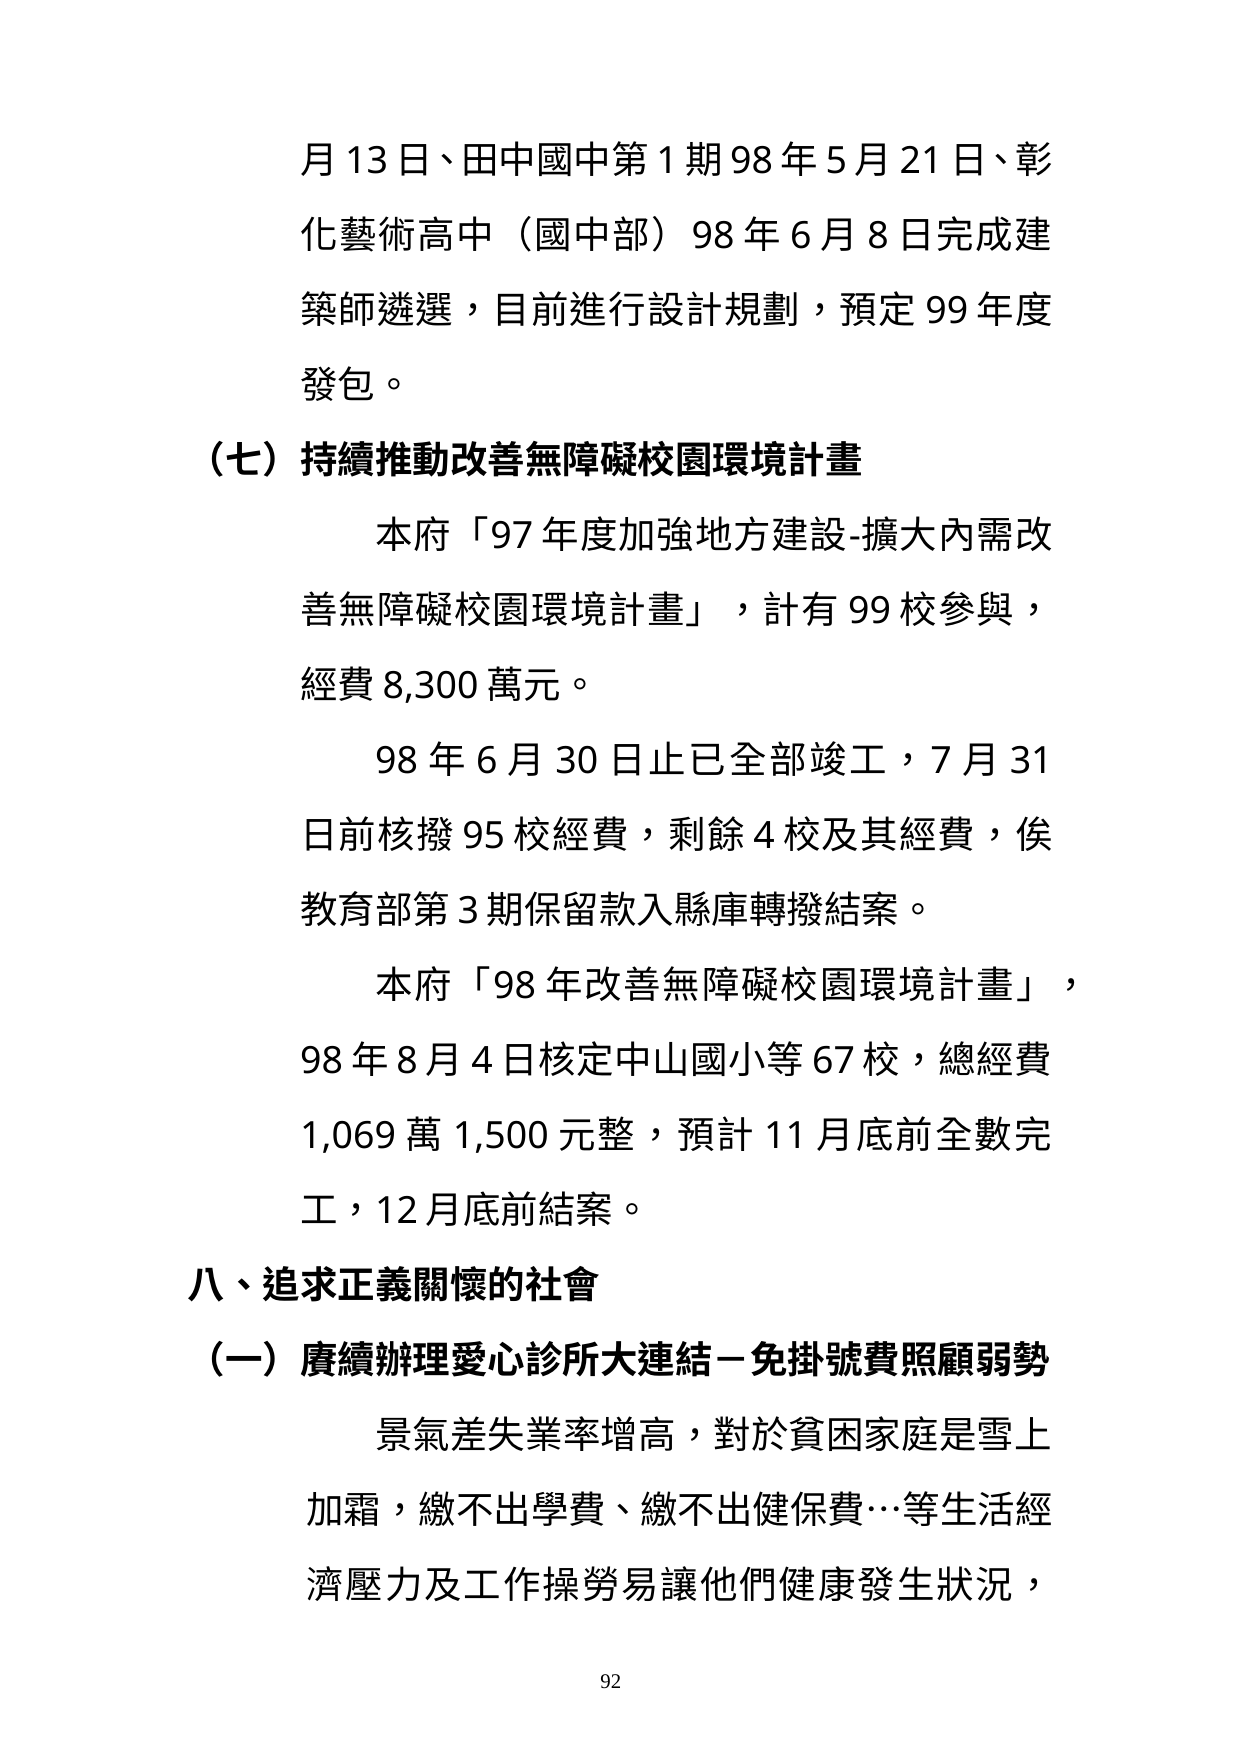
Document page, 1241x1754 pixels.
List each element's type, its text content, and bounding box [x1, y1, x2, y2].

text （一）賡續辦理愛心診所大連結－免掛號費照顧弱勢 [187, 1320, 1053, 1395]
text 月13日、田中國中第1期98年5月21日、彰化藝術高中（國中部）98年6月8日完成建築師遴選，目前進行設計規劃，預定99年度發包。 [244, 120, 1053, 420]
text 景氣差失業率增高，對於貧困家庭是雪上加霜，繳不出學費、繳不出健保費…等生活經濟壓力及工作操勞易讓他們健康發生狀況， [306, 1395, 1053, 1620]
text 八、追求正義關懷的社會 [187, 1245, 1053, 1320]
text 本府「97年度加強地方建設-擴大內需改善無障礙校園環境計畫」，計有99校參與，經費8,300萬元。 [300, 495, 1053, 720]
text （七）持續推動改善無障礙校園環境計畫 [187, 420, 1053, 495]
text 本府「98年改善無障礙校園環境計畫」，98年8月4日核定中山國小等67校，總經費1,069萬1,500元整，預計11月底前全數完工，12月底前結案。 [300, 945, 1053, 1245]
text 98年6月30日止已全部竣工，7月31日前核撥95校經費，剩餘4校及其經費，俟教育部第3期保留款入縣庫轉撥結案。 [300, 720, 1053, 945]
